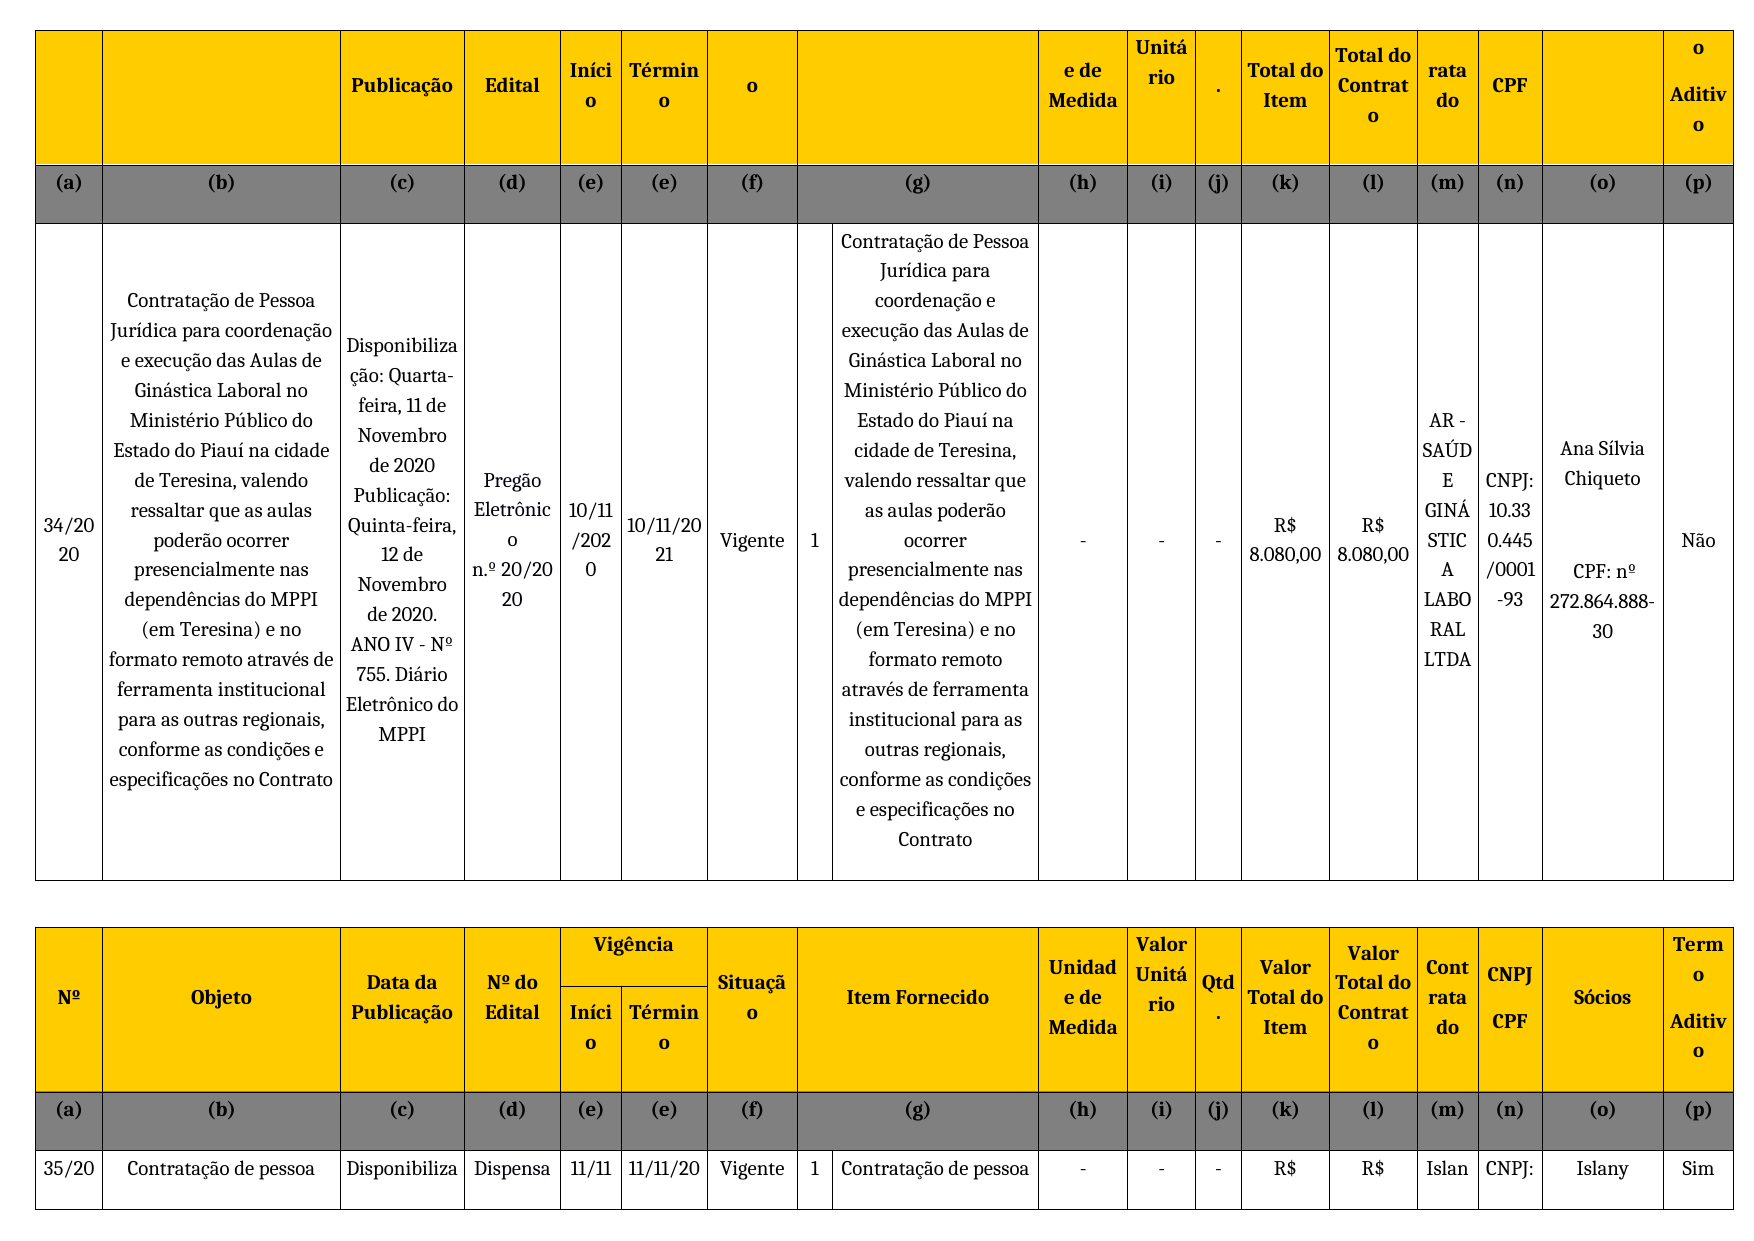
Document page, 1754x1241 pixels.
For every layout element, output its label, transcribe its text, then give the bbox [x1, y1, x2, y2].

table_cell (e) [561, 166, 621, 223]
table_cell (i) [1128, 166, 1195, 223]
table_header Sócios [1543, 928, 1663, 1091]
table_cell (e) [561, 1093, 621, 1150]
table_header [1543, 31, 1663, 164]
table_cell AR - SAÚDE GINÁSTICA LABORAL LTDA [1418, 224, 1478, 879]
table_cell (j) [1196, 166, 1241, 223]
table_header ratado [1418, 31, 1478, 164]
table_cell R$ 8.080,00 [1242, 224, 1329, 879]
table_header CPF [1479, 31, 1542, 164]
table_cell Contratação de Pessoa Jurídica para coordenação e execução das Aulas de Ginástica Laboral no Ministério Público do Estado do Piauí na cidade de Teresina, valendo ressaltar que as aulas poderão ocorrer presencialmente nas dependências do MPPI (em Teresina) e no formato remoto através de ferramenta institucional para as outras regionais, conforme as condições e especificações no Contrato [103, 224, 340, 879]
table_cell (m) [1418, 1093, 1478, 1150]
table_cell 10/11/2021 [622, 224, 707, 879]
table_header Valor Total do Contrato [1330, 928, 1417, 1091]
table_cell Sim [1664, 1151, 1733, 1208]
table_cell - [1128, 1151, 1195, 1208]
table_cell - [1039, 224, 1127, 879]
table_cell Término [622, 31, 707, 164]
table_cell Término [622, 987, 707, 1091]
table_header Contratado [1418, 928, 1478, 1091]
table_cell (p) [1664, 166, 1733, 223]
table_cell - [1128, 224, 1195, 879]
table_header Qtd. [1196, 928, 1241, 1091]
table_cell (c) [341, 1093, 464, 1150]
table_cell (a) [36, 1093, 102, 1150]
table_header Total do Item [1242, 31, 1329, 164]
table_header Valor Unitário [1128, 928, 1195, 1091]
table_cell Não [1664, 224, 1733, 879]
table_cell (f) [708, 1093, 797, 1150]
table_header Total do Contrato [1330, 31, 1417, 164]
table_header Item Fornecido [798, 928, 1038, 1091]
table_cell (h) [1039, 166, 1127, 223]
table_header e de Medida [1039, 31, 1127, 164]
table_cell - [1039, 1151, 1127, 1208]
table_cell Disponibilização: Quarta-feira, 11 de Novembro de 2020 Publicação: Quinta-feira, 12 de Novembro de 2020. ANO IV - Nº 755. Diário Eletrônico do MPPI [341, 224, 464, 879]
table_cell Vigente [708, 224, 797, 879]
table_header Data da Publicação [341, 928, 464, 1091]
table_header Termo Aditivo [1664, 928, 1733, 1091]
table_cell R$ [1242, 1151, 1329, 1208]
table_cell Disponibiliza [341, 1151, 464, 1208]
table_header . [1196, 31, 1241, 164]
table_header Valor Total do Item [1242, 928, 1329, 1091]
table_cell Início [561, 31, 621, 164]
table_cell (k) [1242, 1093, 1329, 1150]
table_cell CNPJ: 10.330.445/0001-93 [1479, 224, 1542, 879]
table_cell 34/2020 [36, 224, 102, 879]
table_cell (e) [622, 166, 707, 223]
table_cell (p) [1664, 1093, 1733, 1150]
table_cell (k) [1242, 166, 1329, 223]
table_cell Ana Sílvia Chiqueto CPF: nº 272.864.888-30 [1543, 224, 1663, 879]
table_header Objeto [103, 928, 340, 1091]
table_cell Vigente [708, 1151, 797, 1208]
table_cell CNPJ: [1479, 1151, 1542, 1208]
table_cell (c) [341, 166, 464, 223]
table_cell (m) [1418, 166, 1478, 223]
table_cell - [1196, 1151, 1241, 1208]
table_cell R$ [1330, 1151, 1417, 1208]
table_cell Contratação de pessoa [833, 1151, 1038, 1208]
table_cell 1 [798, 1151, 832, 1208]
table_cell (l) [1330, 166, 1417, 223]
table_cell Islan [1418, 1151, 1478, 1208]
table_cell 11/11/20 [622, 1151, 707, 1208]
table_cell (o) [1543, 166, 1663, 223]
table_cell (n) [1479, 166, 1542, 223]
table_header Nº do Edital [465, 928, 560, 1091]
table_cell (l) [1330, 1093, 1417, 1150]
table_cell (o) [1543, 1093, 1663, 1150]
table_cell Pregão Eletrônico n.º 20/2020 [465, 224, 560, 879]
table_cell 35/20 [36, 1151, 102, 1208]
table_header [36, 31, 102, 164]
table_header [103, 31, 340, 164]
table_cell (b) [103, 166, 340, 223]
table_cell (e) [622, 1093, 707, 1150]
table_cell (g) [798, 166, 1038, 223]
table_header o [708, 31, 797, 164]
table_cell - [1196, 224, 1241, 879]
table_cell Contratação de pessoa [103, 1151, 340, 1208]
table_cell (g) [798, 1093, 1038, 1150]
table_cell Início [561, 987, 621, 1091]
table_cell (j) [1196, 1093, 1241, 1150]
table_cell (a) [36, 166, 102, 223]
table_cell R$ 8.080,00 [1330, 224, 1417, 879]
table_header Situação [708, 928, 797, 1091]
table_header Vigência [561, 928, 707, 986]
table_cell (f) [708, 166, 797, 223]
table_cell 10/11/2020 [561, 224, 621, 879]
table_cell Dispensa [465, 1151, 560, 1208]
table_cell (d) [465, 166, 560, 223]
table_header Publicação [341, 31, 464, 164]
table_cell Contratação de Pessoa Jurídica para coordenação e execução das Aulas de Ginástica Laboral no Ministério Público do Estado do Piauí na cidade de Teresina, valendo ressaltar que as aulas poderão ocorrer presencialmente nas dependências do MPPI (em Teresina) e no formato remoto através de ferramenta institucional para as outras regionais, conforme as condições e especificações no Contrato [833, 224, 1038, 879]
table_cell 1 [798, 224, 832, 879]
table_header Edital [465, 31, 560, 164]
table_header [798, 31, 1038, 164]
table_cell (n) [1479, 1093, 1542, 1150]
table_header o Aditivo [1664, 31, 1733, 164]
table_cell Islany [1543, 1151, 1663, 1208]
table_cell (d) [465, 1093, 560, 1150]
table_header Nº [36, 928, 102, 1091]
table_header Unitário [1128, 31, 1195, 164]
table_cell (h) [1039, 1093, 1127, 1150]
table_header Unidade de Medida [1039, 928, 1127, 1091]
table_cell (i) [1128, 1093, 1195, 1150]
table_header CNPJ CPF [1479, 928, 1542, 1091]
table_cell 11/11 [561, 1151, 621, 1208]
table_cell (b) [103, 1093, 340, 1150]
